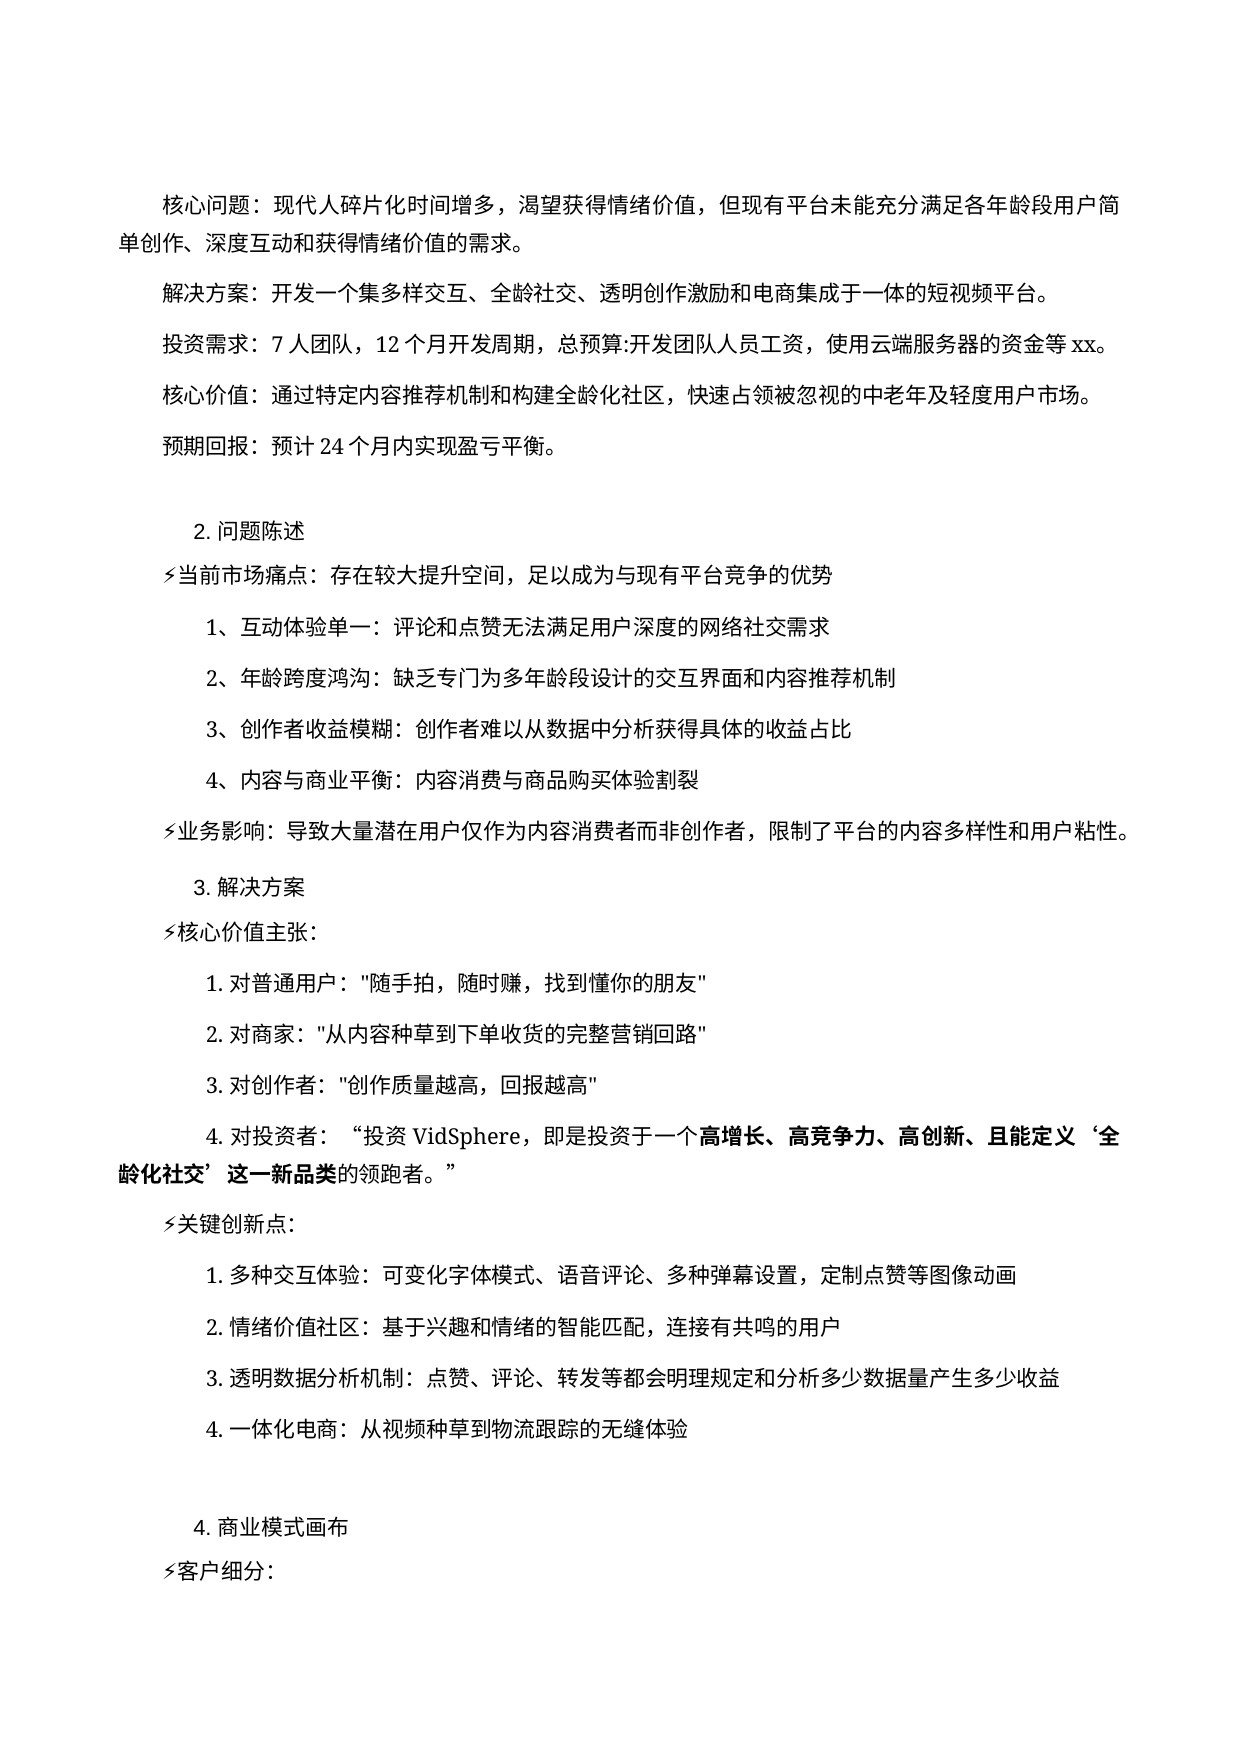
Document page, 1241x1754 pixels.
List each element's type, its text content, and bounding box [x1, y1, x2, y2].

text 解决方案：开发一个集多样交互、全龄社交、透明创作激励和电商集成于一体的短视频平台。 [118, 276, 1122, 308]
subtitle 2. 问题陈述 [118, 514, 1122, 546]
text 1. 多种交互体验：可变化字体模式、语音评论、多种弹幕设置，定制点赞等图像动画 [118, 1258, 1122, 1290]
text 4. 一体化电商：从视频种草到物流跟踪的无缝体验 [118, 1412, 1122, 1443]
text 2. 对商家："从内容种草到下单收货的完整营销回路" [118, 1017, 1122, 1048]
text 1、互动体验单一：评论和点赞无法满足用户深度的网络社交需求 [118, 609, 1122, 641]
subtitle 3. 解决方案 [118, 870, 1122, 902]
text 核心价值：通过特定内容推荐机制和构建全龄化社区，快速占领被忽视的中老年及轻度用户市场。 [118, 378, 1122, 410]
text 3、创作者收益模糊：创作者难以从数据中分析获得具体的收益占比 [118, 712, 1122, 743]
text 预期回报：预计24个月内实现盈亏平衡。 [118, 429, 1122, 461]
text 3. 透明数据分析机制：点赞、评论、转发等都会明理规定和分析多少数据量产生多少收益 [118, 1361, 1122, 1392]
text 2、年龄跨度鸿沟：缺乏专门为多年龄段设计的交互界面和内容推荐机制 [118, 661, 1122, 692]
text 4. 对投资者：“投资VidSphere，即是投资于一个高增长、高竞争力、高创新、且能定义‘全龄化社交’这一新品类的领跑者。” [118, 1119, 1122, 1188]
text ⚡业务影响：导致大量潜在用户仅作为内容消费者而非创作者，限制了平台的内容多样性和用户粘性。 [118, 814, 1122, 846]
text ⚡客户细分： [118, 1554, 1122, 1586]
text 投资需求：7人团队，12个月开发周期，总预算:开发团队人员工资，使用云端服务器的资金等xx。 [118, 327, 1122, 359]
text ⚡当前市场痛点：存在较大提升空间，足以成为与现有平台竞争的优势 [118, 558, 1122, 590]
text 2. 情绪价值社区：基于兴趣和情绪的智能匹配，连接有共鸣的用户 [118, 1309, 1122, 1341]
text 核心问题：现代人碎片化时间增多，渴望获得情绪价值，但现有平台未能充分满足各年龄段用户简单创作、深度互动和获得情绪价值的需求。 [118, 188, 1122, 257]
subtitle 4. 商业模式画布 [118, 1510, 1122, 1542]
text ⚡核心价值主张： [118, 914, 1122, 946]
text 4、内容与商业平衡：内容消费与商品购买体验割裂 [118, 763, 1122, 794]
text 1. 对普通用户："随手拍，随时赚，找到懂你的朋友" [118, 966, 1122, 997]
text ⚡关键创新点： [118, 1207, 1122, 1239]
text 3. 对创作者："创作质量越高，回报越高" [118, 1068, 1122, 1099]
